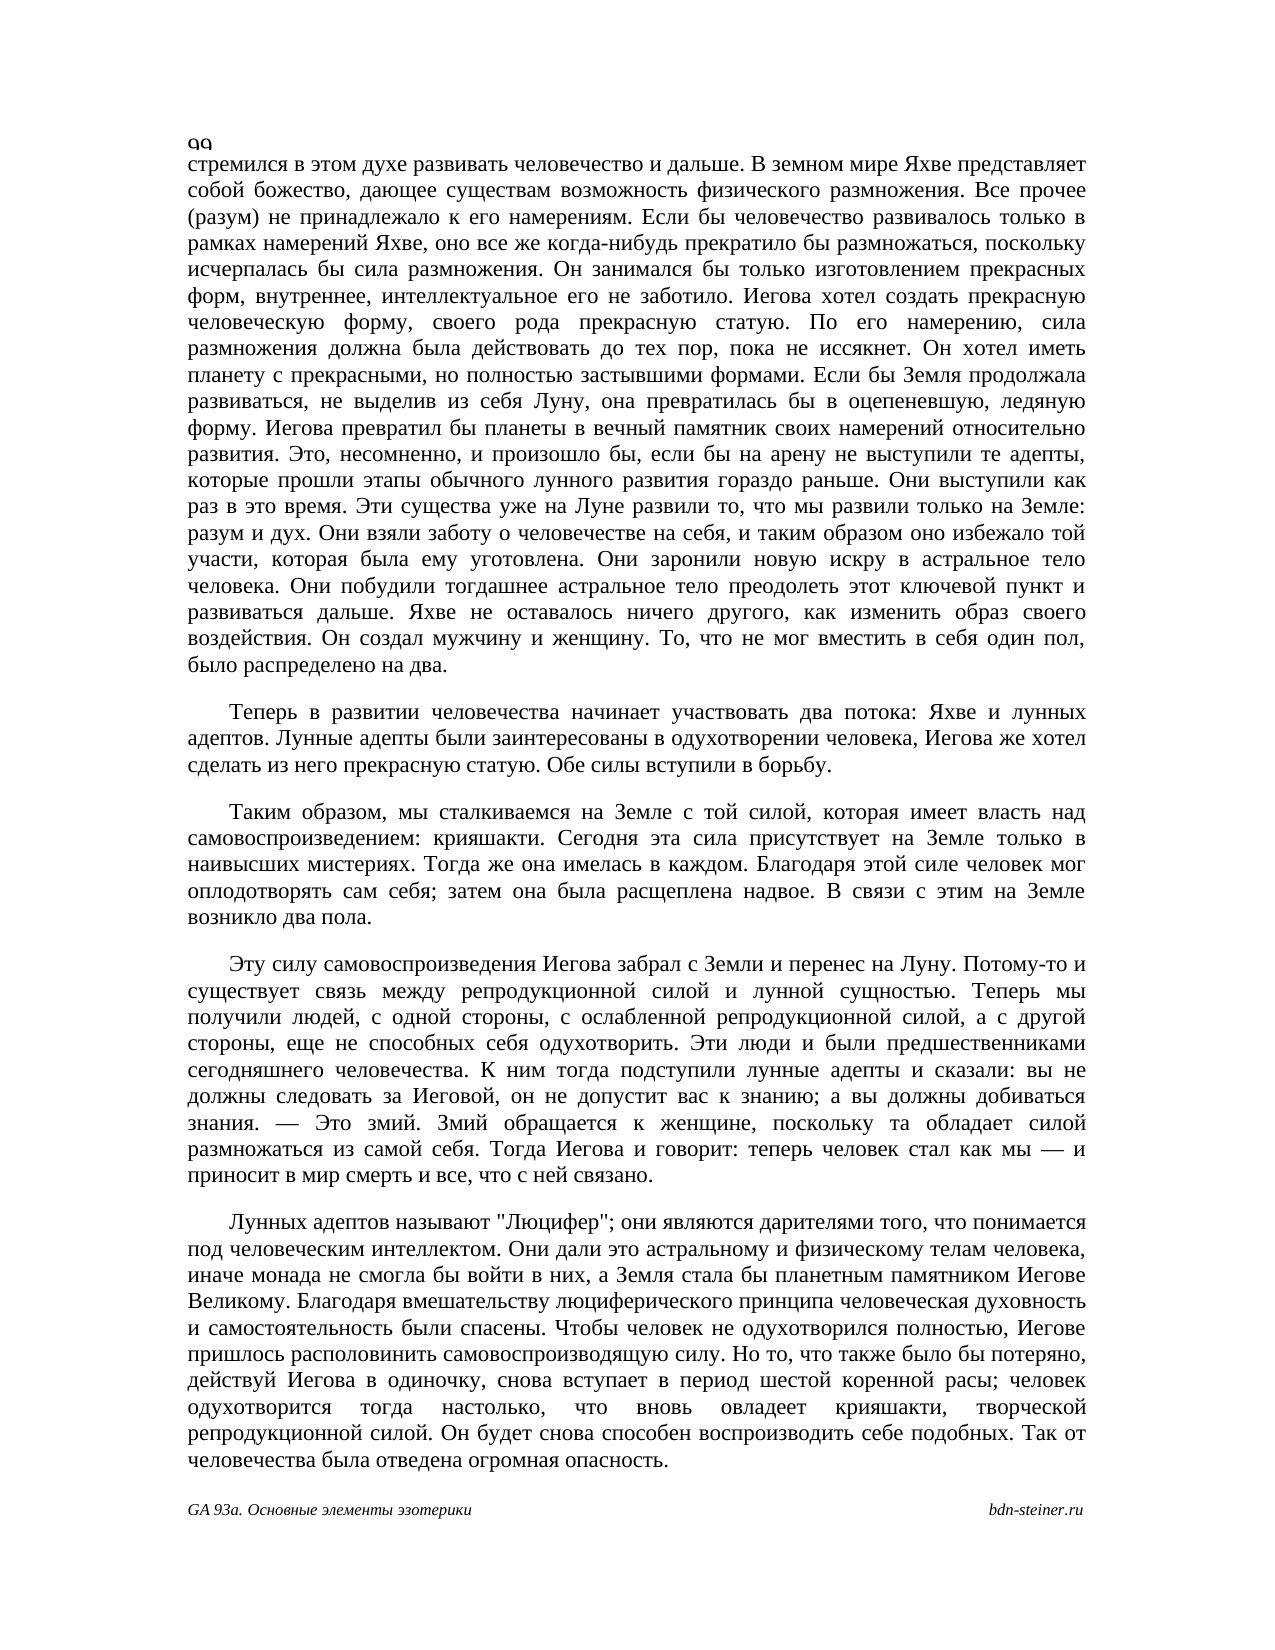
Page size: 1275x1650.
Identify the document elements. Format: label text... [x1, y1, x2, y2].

text Эту силу самовоспроизведения Иегова забрал с Земли и перенес на Луну. Потому-то и существует связь между репродукционной силой и лунной сущностью. Теперь мы получили людей, с одной стороны, с ослабленной репродукционной силой, а с другой стороны, еще не способных себя одухотворить. Эти люди и были предшественниками сегодняшнего человечества. К ним тогда подступили лунные адепты и сказали: вы не должны следовать за Иеговой, он не допустит вас к знанию; а вы должны добиваться знания. — Это змий. Змий обращается к женщине, поскольку та обладает силой размножаться из самой себя. Тогда Иегова и говорит: теперь человек стал как мы — и приносит в мир смерть и все, что с ней связано. [187, 950, 1087, 1188]
text Теперь в развитии человечества начинает участвовать два потока: Яхве и лунных адептов. Лунные адепты были заинтересованы в одухотворении человека, Иегова же хотел сделать из него прекрасную статую. Обе силы вступили в борьбу. [187, 698, 1087, 777]
text Лунных адептов называют "Люцифер"; они являются дарителями того, что понимается под человеческим интеллектом. Они дали это астральному и физическому телам человека, иначе монада не смогла бы войти в них, а Земля стала бы планетным памятником Иегове Великому. Благодаря вмешательству люциферического принципа человеческая духовность и самостоятельность были спасены. Чтобы человек не одухотворился полностью, Иегове пришлось располовинить самовоспроизводящую силу. Но то, что также было бы потеряно, действуй Иегова в одиночку, снова вступает в период шестой коренной расы; человек одухотворится тогда настолько, что вновь овладеет крияшакти, творческой репродукционной силой. Он будет снова способен воспроизводить себе подобных. Так от человечества была отведена огромная опасность. [187, 1208, 1087, 1472]
text стремился в этом духе развивать человечество и дальше. В земном мире Яхве представляет собой божество, дающее существам возможность физического размножения. Все прочее (разум) не принадлежало к его намерениям. Если бы человечество развивалось только в рамках намерений Яхве, оно все же когда-нибудь прекратило бы размножаться, поскольку исчерпалась бы сила размножения. Он занимался бы только изготовлением прекрасных форм, внутреннее, интеллектуальное его не заботило. Иегова хотел создать прекрасную человеческую форму, своего рода прекрасную статую. По его намерению, сила размножения должна была действовать до тех пор, пока не иссякнет. Он хотел иметь планету с прекрасными, но полностью застывшими формами. Если бы Земля продолжала развиваться, не выделив из себя Луну, она превратилась бы в оцепеневшую, ледяную форму. Иегова превратил бы планеты в вечный памятник своих намерений относительно развития. Это, несомненно, и произошло бы, если бы на арену не выступили те адепты, которые прошли этапы обычного лунного развития гораздо раньше. Они выступили как раз в это время. Эти существа уже на Луне развили то, что мы развили только на Земле: разум и дух. Они взяли заботу о человечестве на себя, и таким образом оно избежало той участи, которая была ему уготовлена. Они заронили новую искру в астральное тело человека. Они побудили тогдашнее астральное тело преодолеть этот ключевой пункт и развиваться дальше. Яхве не оставалось ничего другого, как изменить образ своего воздействия. Он создал мужчину и женщину. То, что не мог вместить в себя один пол, было распределено на два. [187, 150, 1087, 677]
text Таким образом, мы сталкиваемся на Земле с той силой, которая имеет власть над самовоспроизведением: крияшакти. Сегодня эта сила присутствует на Земле только в наивысших мистериях. Тогда же она имелась в каждом. Благодаря этой силе человек мог оплодотворять сам себя; затем она была расщеплена надвое. В связи с этим на Земле возникло два пола. [187, 798, 1087, 929]
